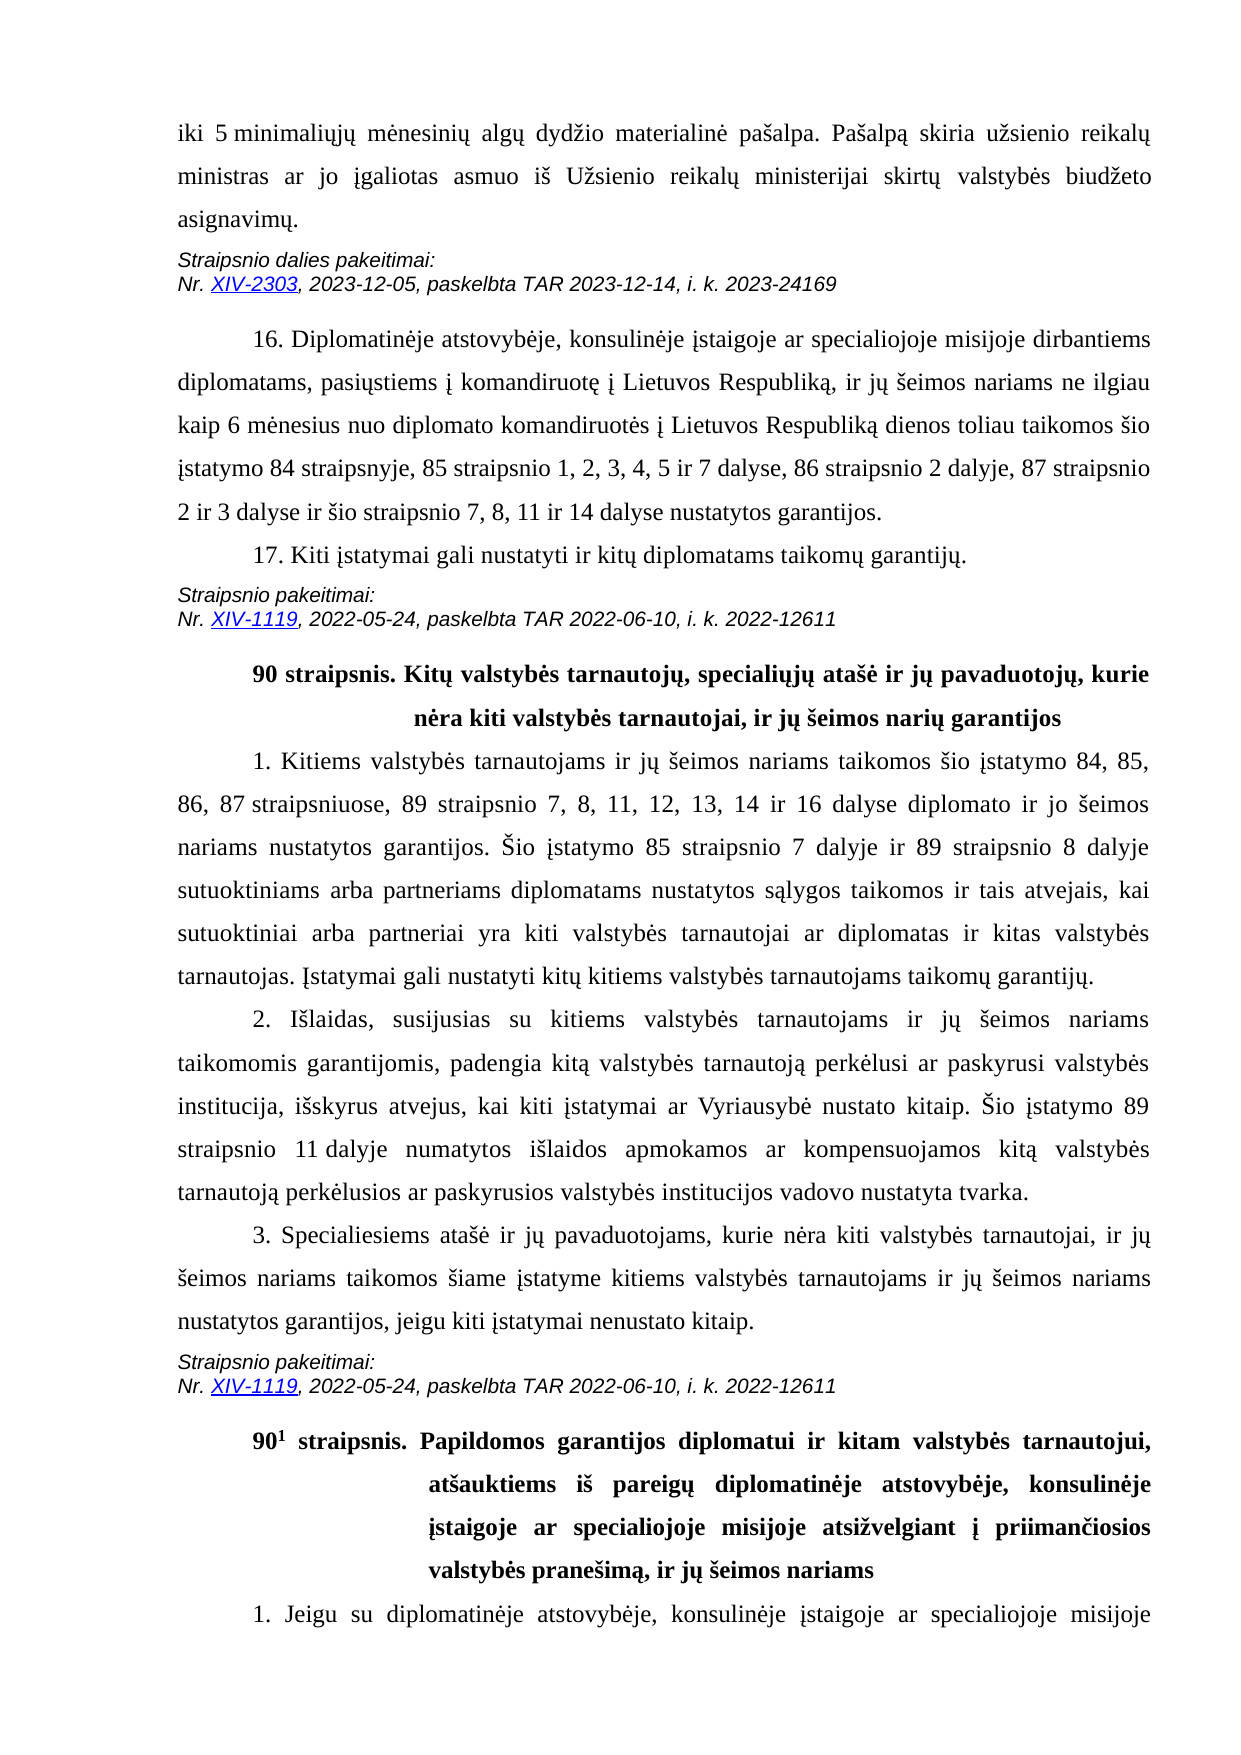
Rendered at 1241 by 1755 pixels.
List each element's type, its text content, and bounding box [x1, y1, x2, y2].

text Straipsnio dalies pakeitimai: [177, 247, 1152, 271]
text 1. Jeigu su diplomatinėje atstovybėje, konsulinėje įstaigoje ar specialiojoje misijoje [177, 1599, 1152, 1627]
text Straipsnio pakeitimai: [177, 1349, 1152, 1373]
text 16. Diplomatinėje atstovybėje, konsulinėje įstaigoje ar specialiojoje misijoje dirbantiems diplomatams, pasiųstiems į komandiruotę į Lietuvos Respubliką, ir jų šeimos nariams ne ilgiau kaip 6 mėnesius nuo diplomato komandiruotės į Lietuvos Respubliką dienos toliau taikomos šio įstatymo 84 straipsnyje, 85 straipsnio 1, 2, 3, 4, 5 ir 7 dalyse, 86 straipsnio 2 dalyje, 87 straipsnio 2 ir 3 dalyse ir šio straipsnio 7, 8, 11 ir 14 dalyse nustatytos garantijos. [177, 324, 1152, 525]
text 2. Išlaidas, susijusias su kitiems valstybės tarnautojams ir jų šeimos nariams taikomomis garantijomis, padengia kitą valstybės tarnautoją perkėlusi ar paskyrusi valstybės institucija, išskyrus atvejus, kai kiti įstatymai ar Vyriausybė nustato kitaip. Šio įstatymo 89 straipsnio 11 dalyje numatytos išlaidos apmokamos ar kompensuojamos kitą valstybės tarnautoją perkėlusios ar paskyrusios valstybės institucijos vadovo nustatyta tvarka. [177, 1004, 1152, 1206]
text Nr. XIV-1119, 2022-05-24, paskelbta TAR 2022-06-10, i. k. 2022-12611 [177, 1373, 1152, 1397]
text 17. Kiti įstatymai gali nustatyti ir kitų diplomatams taikomų garantijų. [177, 540, 1152, 568]
text 1. Kitiems valstybės tarnautojams ir jų šeimos nariams taikomos šio įstatymo 84, 85, 86, 87 straipsniuose, 89 straipsnio 7, 8, 11, 12, 13, 14 ir 16 dalyse diplomato ir jo šeimos nariams nustatytos garantijos. Šio įstatymo 85 straipsnio 7 dalyje ir 89 straipsnio 8 dalyje sutuoktiniams arba partneriams diplomatams nustatytos sąlygos taikomos ir tais atvejais, kai sutuoktiniai arba partneriai yra kiti valstybės tarnautojai ar diplomatas ir kitas valstybės tarnautojas. Įstatymai gali nustatyti kitų kitiems valstybės tarnautojams taikomų garantijų. [177, 746, 1152, 990]
text Straipsnio pakeitimai: [177, 583, 1152, 607]
text 3. Specialiesiems atašė ir jų pavaduotojams, kurie nėra kiti valstybės tarnautojai, ir jų šeimos nariams taikomos šiame įstatyme kitiems valstybės tarnautojams ir jų šeimos nariams nustatytos garantijos, jeigu kiti įstatymai nenustato kitaip. [177, 1220, 1152, 1335]
text iki 5 minimaliųjų mėnesinių algų dydžio materialinė pašalpa. Pašalpą skiria užsienio reikalų ministras ar jo įgaliotas asmuo iš Užsienio reikalų ministerijai skirtų valstybės biudžeto asignavimų. [177, 118, 1152, 233]
text Nr. XIV-2303, 2023-12-05, paskelbta TAR 2023-12-14, i. k. 2023-24169 [177, 271, 1152, 295]
text 901 straipsnis. Papildomos garantijos diplomatui ir kitam valstybės tarnautojui, atšauktiems iš pareigų diplomatinėje atstovybėje, konsulinėje įstaigoje ar specialiojoje misijoje atsižvelgiant į priimančiosios valstybės pranešimą, ir jų šeimos nariams [252, 1426, 1152, 1584]
text 90 straipsnis. Kitų valstybės tarnautojų, specialiųjų atašė ir jų pavaduotojų, kurie nėra kiti valstybės tarnautojai, ir jų šeimos narių garantijos [252, 659, 1152, 731]
text Nr. XIV-1119, 2022-05-24, paskelbta TAR 2022-06-10, i. k. 2022-12611 [177, 607, 1152, 631]
